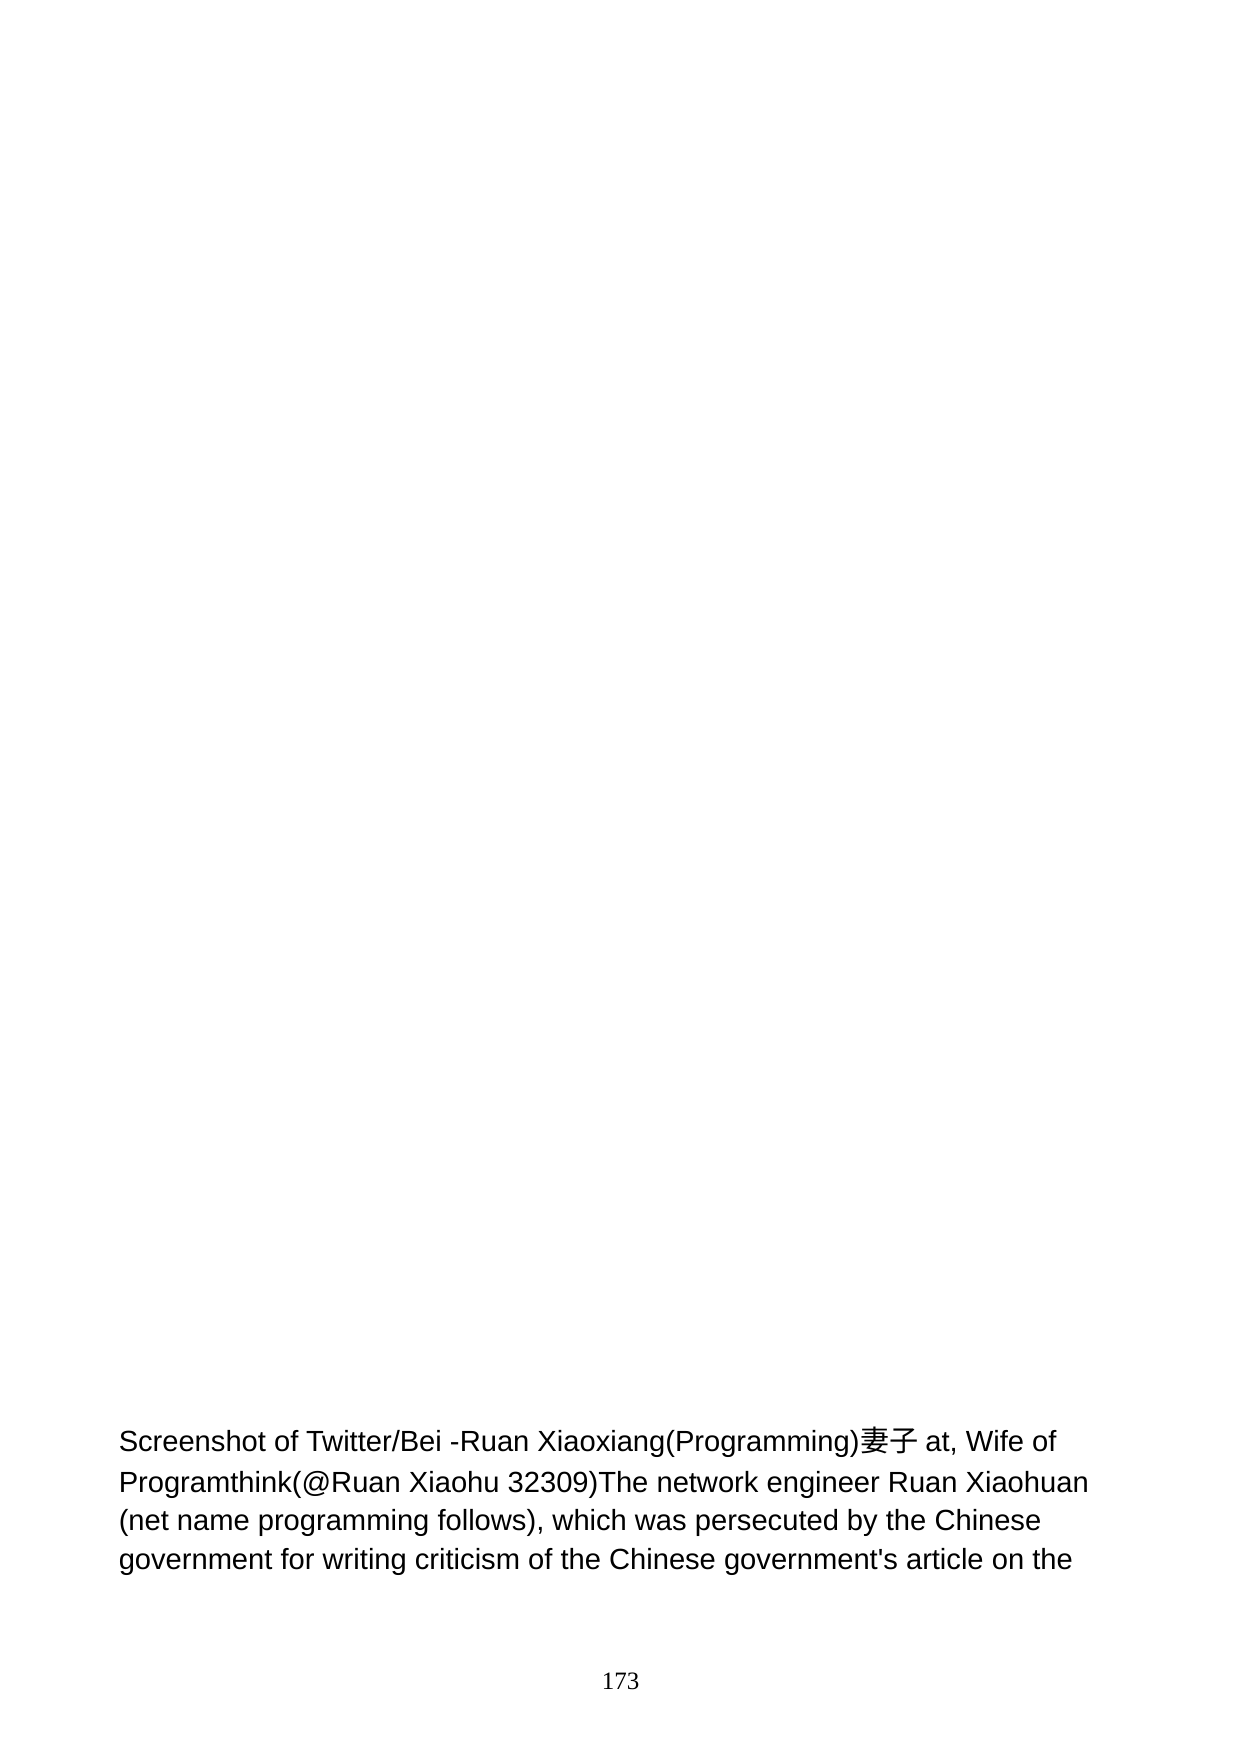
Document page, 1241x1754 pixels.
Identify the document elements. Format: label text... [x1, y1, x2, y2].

text Screenshot of Twitter/Bei -Ruan Xiaoxiang(Programming)妻子 at, Wife of Programthink(@Ruan Xiaohu 32309)The network engineer Ruan Xiaohuan (net name programming follows), which was persecuted by the Chinese government for writing criticism of the Chinese government's article on the [118, 118, 1122, 1575]
